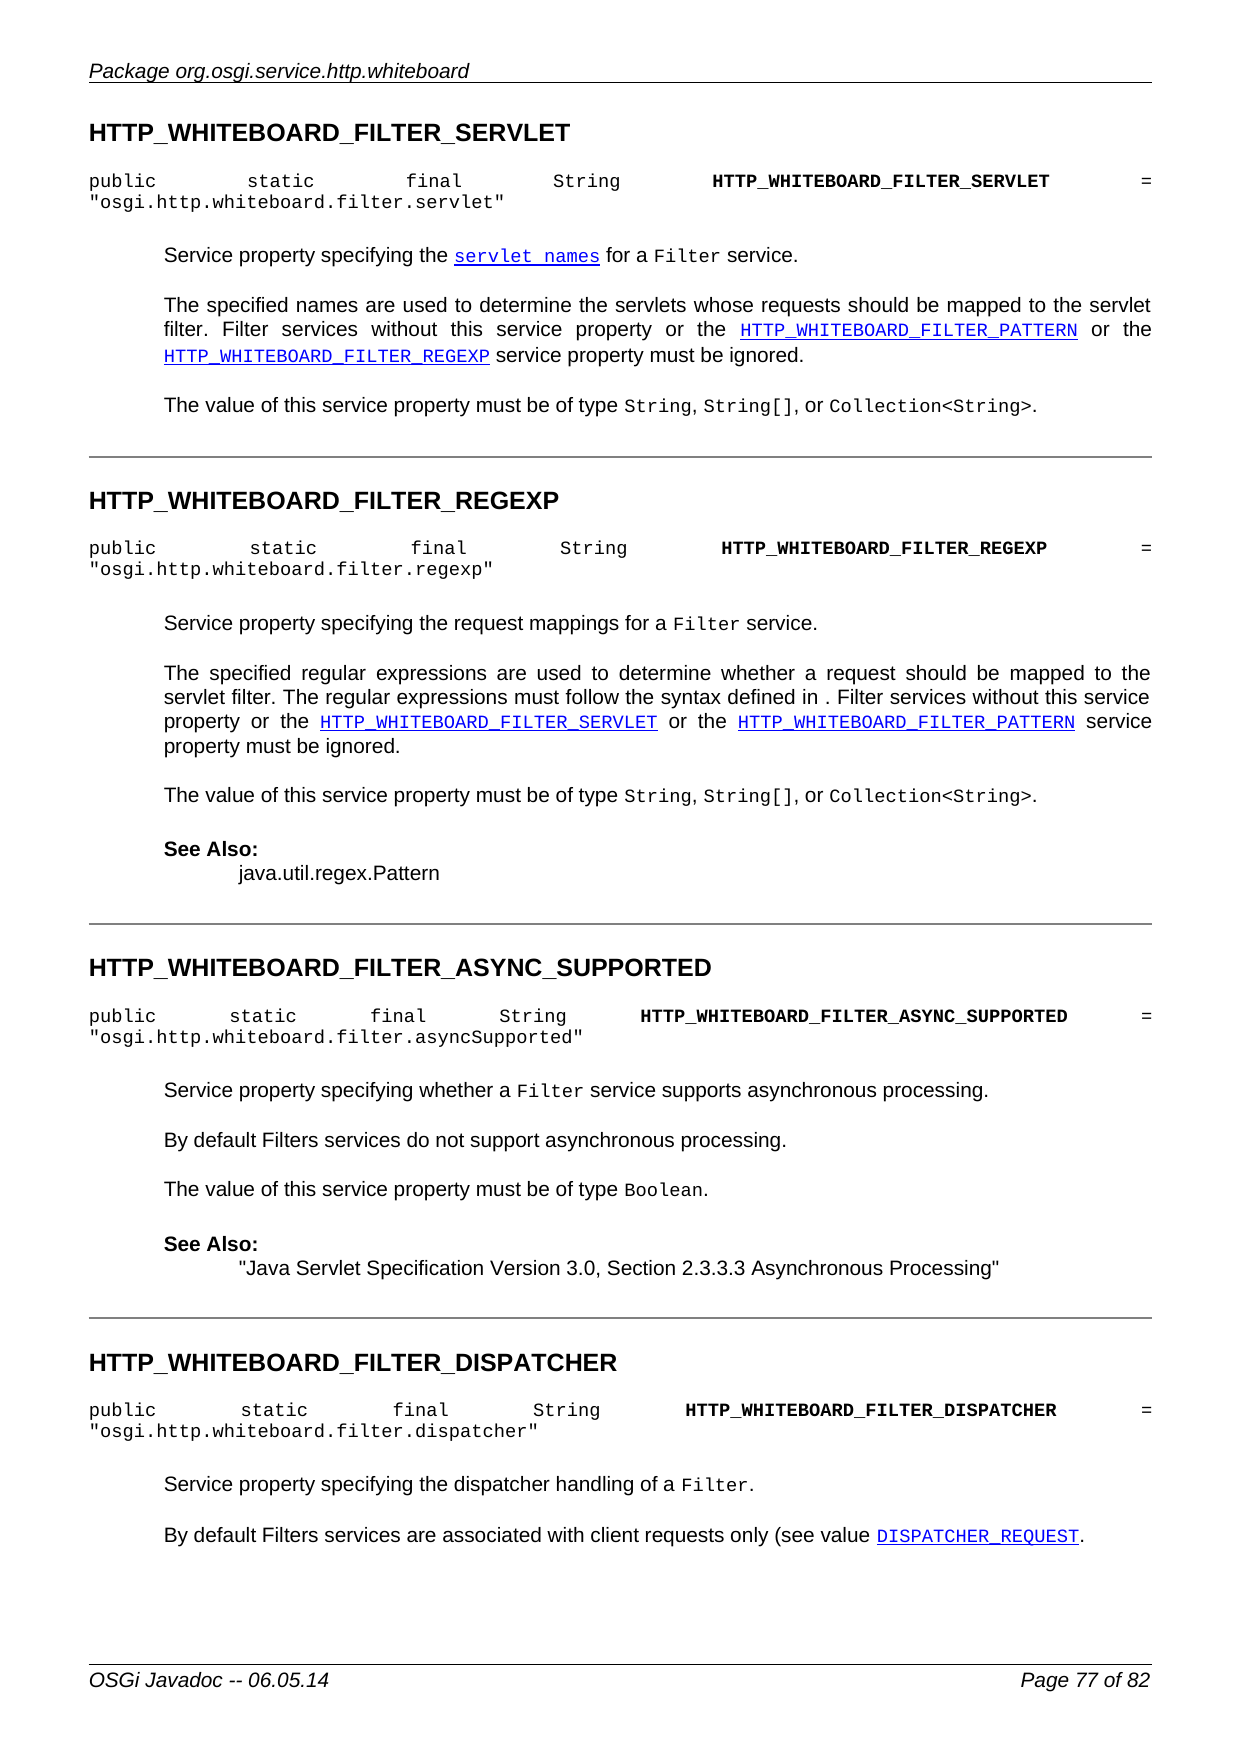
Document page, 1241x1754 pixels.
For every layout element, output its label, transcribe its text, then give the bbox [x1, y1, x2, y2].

text public static final String HTTP_WHITEBOARD_FILTER_REGEXP = "osgi.http.whiteboard.filter.regexp" [88, 539, 1152, 581]
text "Java Servlet Specification Version 3.0, Section 2.3.3.3 Asynchronous Processing" [238, 1256, 1152, 1279]
text The value of this service property must be of type String, String[], or Collection<String>. [163, 783, 1152, 808]
subtitle HTTP_WHITEBOARD_FILTER_REGEXP [88, 486, 1152, 515]
text public static final String HTTP_WHITEBOARD_FILTER_DISPATCHER = "osgi.http.whiteboard.filter.dispatcher" [88, 1401, 1152, 1443]
subtitle HTTP_WHITEBOARD_FILTER_DISPATCHER [88, 1348, 1152, 1376]
text By default Filters services are associated with client requests only (see value DISPATCHER_REQUEST. [163, 1522, 1152, 1548]
text See Also: [163, 837, 1152, 861]
text See Also: [163, 1232, 1152, 1256]
text Service property specifying the dispatcher handling of a Filter. [163, 1472, 1152, 1497]
text Service property specifying the servlet names for a Filter service. [163, 243, 1152, 268]
text java.util.regex.Pattern [238, 861, 1152, 885]
text The specified names are used to determine the servlets whose requests should be mapped to the servlet filter. Filter services without this service property or the HTTP_WHITEBOARD_FILTER_PATTERN or the HTTP_WHITEBOARD_FILTER_REGEXP service property must be ignored. [163, 293, 1152, 368]
subtitle HTTP_WHITEBOARD_FILTER_ASYNC_SUPPORTED [88, 953, 1152, 982]
text By default Filters services do not support asynchronous processing. [163, 1128, 1152, 1152]
text The value of this service property must be of type String, String[], or Collection<String>. [163, 393, 1152, 418]
text Service property specifying the request mappings for a Filter service. [163, 611, 1152, 636]
text Service property specifying whether a Filter service supports asynchronous processing. [163, 1078, 1152, 1103]
text The value of this service property must be of type Boolean. [163, 1177, 1152, 1202]
text The specified regular expressions are used to determine whether a request should be mapped to the servlet filter. The regular expressions must follow the syntax defined in . Filter services without this service property or the HTTP_WHITEBOARD_FILTER_SERVLET or the HTTP_WHITEBOARD_FILTER_PATTERN service property must be ignored. [163, 661, 1152, 758]
text public static final String HTTP_WHITEBOARD_FILTER_ASYNC_SUPPORTED = "osgi.http.whiteboard.filter.asyncSupported" [88, 1006, 1152, 1049]
text public static final String HTTP_WHITEBOARD_FILTER_SERVLET = "osgi.http.whiteboard.filter.servlet" [88, 171, 1152, 214]
subtitle HTTP_WHITEBOARD_FILTER_SERVLET [88, 118, 1152, 147]
